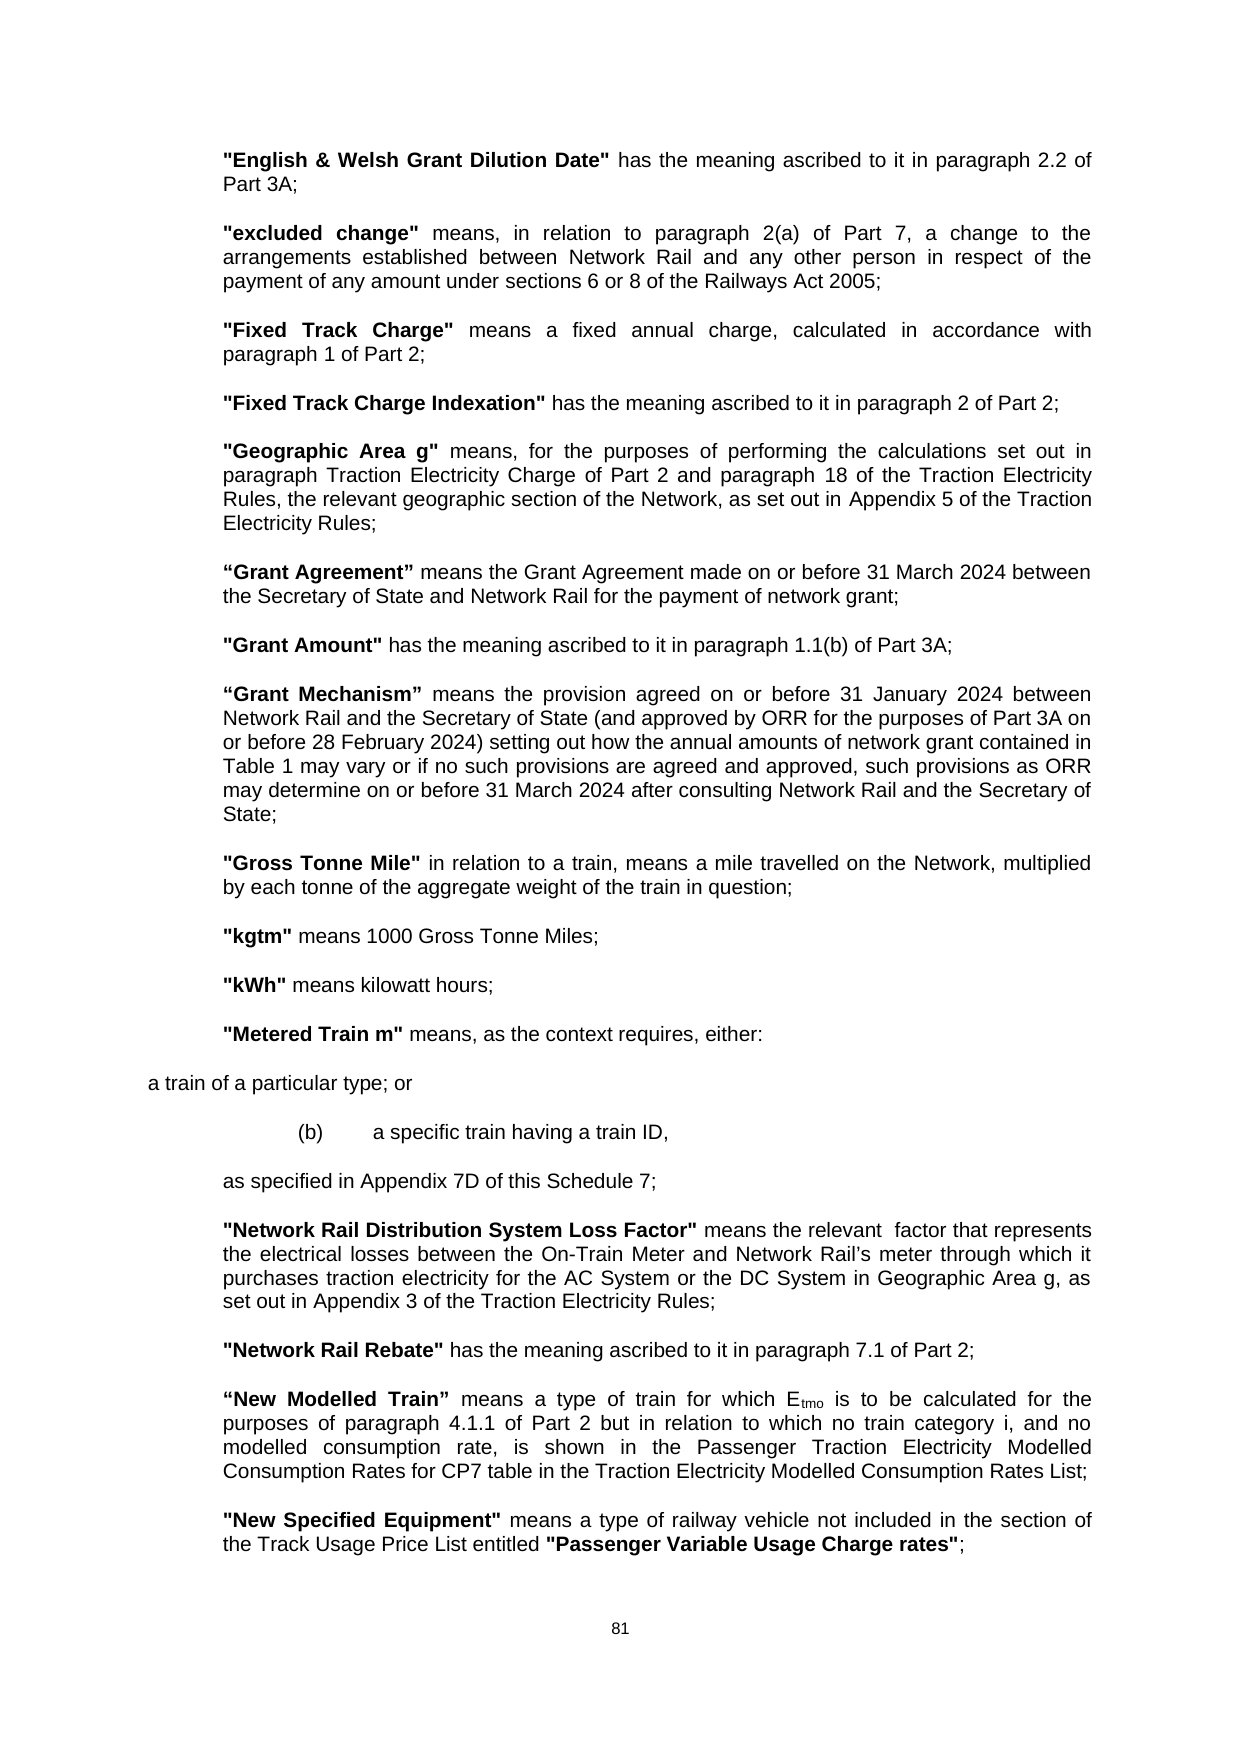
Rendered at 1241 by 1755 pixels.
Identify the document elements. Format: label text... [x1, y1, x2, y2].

text “Grant Mechanism” means the provision agreed on or before 31 January 2024 between Network Rail and the Secretary of State (and approved by ORR for the purposes of Part 3A on or before 28 February 2024) setting out how the annual amounts of network grant contained in Table 1 may vary or if no such provisions are agreed and approved, such provisions as ORR may determine on or before 31 March 2024 after consulting Network Rail and the Secretary of State; [223, 682, 1093, 826]
text "Grant Amount" has the meaning ascribed to it in paragraph 1.1(b) of Part 3A; [223, 633, 1093, 657]
text "New Specified Equipment" means a type of railway vehicle not included in the section of the Track Usage Price List entitled "Passenger Variable Usage Charge rates"; [223, 1508, 1093, 1556]
text "Network Rail Distribution System Loss Factor" means the relevant factor that represents the electrical losses between the On-Train Meter and Network Rail’s meter through which it purchases traction electricity for the AC System or the DC System in Geographic Area g, as set out in Appendix 3 of the Traction Electricity Rules; [223, 1217, 1093, 1313]
text "Fixed Track Charge" means a fixed annual charge, calculated in accordance with paragraph 1 of Part 2; [223, 317, 1093, 365]
text “New Modelled Train” means a type of train for which Etmo is to be calculated for the purposes of paragraph 4.1.1 of Part 2 but in relation to which no train category i, and no modelled consumption rate, is shown in the Passenger Traction Electricity Modelled Consumption Rates for CP7 table in the Traction Electricity Modelled Consumption Rates List; [223, 1387, 1093, 1483]
text “Grant Agreement” means the Grant Agreement made on or before 31 March 2024 between the Secretary of State and Network Rail for the payment of network grant; [223, 560, 1093, 608]
subtitle a train of a particular type; or [148, 1071, 1093, 1094]
text "Fixed Track Charge Indexation" has the meaning ascribed to it in paragraph 2 of Part 2; [223, 390, 1093, 414]
text "Gross Tonne Mile" in relation to a train, means a mile travelled on the Network, multiplied by each tonne of the aggregate weight of the train in question; [223, 851, 1093, 899]
text "Metered Train m" means, as the context requires, either: [223, 1022, 1093, 1046]
text "excluded change" means, in relation to paragraph 2(a) of Part 7, a change to the arrangements established between Network Rail and any other person in respect of the payment of any amount under sections 6 or 8 of the Railways Act 2005; [223, 221, 1093, 292]
text "kWh" means kilowatt hours; [223, 973, 1093, 997]
text "English & Welsh Grant Dilution Date" has the meaning ascribed to it in paragraph 2.2 of Part 3A; [223, 148, 1093, 196]
text "Geographic Area g" means, for the purposes of performing the calculations set out in paragraph 4 of Part 2 and paragraph 18 of the Traction Electricity Rules, the relevant geographic section of the Network, as set out in Appendix 5 of the Traction Electricity Rules; [223, 439, 1093, 535]
text "kgtm" means 1000 Gross Tonne Miles; [223, 924, 1093, 948]
subtitle a specific train having a train ID, [298, 1119, 1093, 1143]
text "Network Rail Rebate" has the meaning ascribed to it in paragraph 7.1 of Part 2; [223, 1338, 1093, 1362]
text as specified in Appendix 7D of this Schedule 7; [223, 1168, 1093, 1192]
